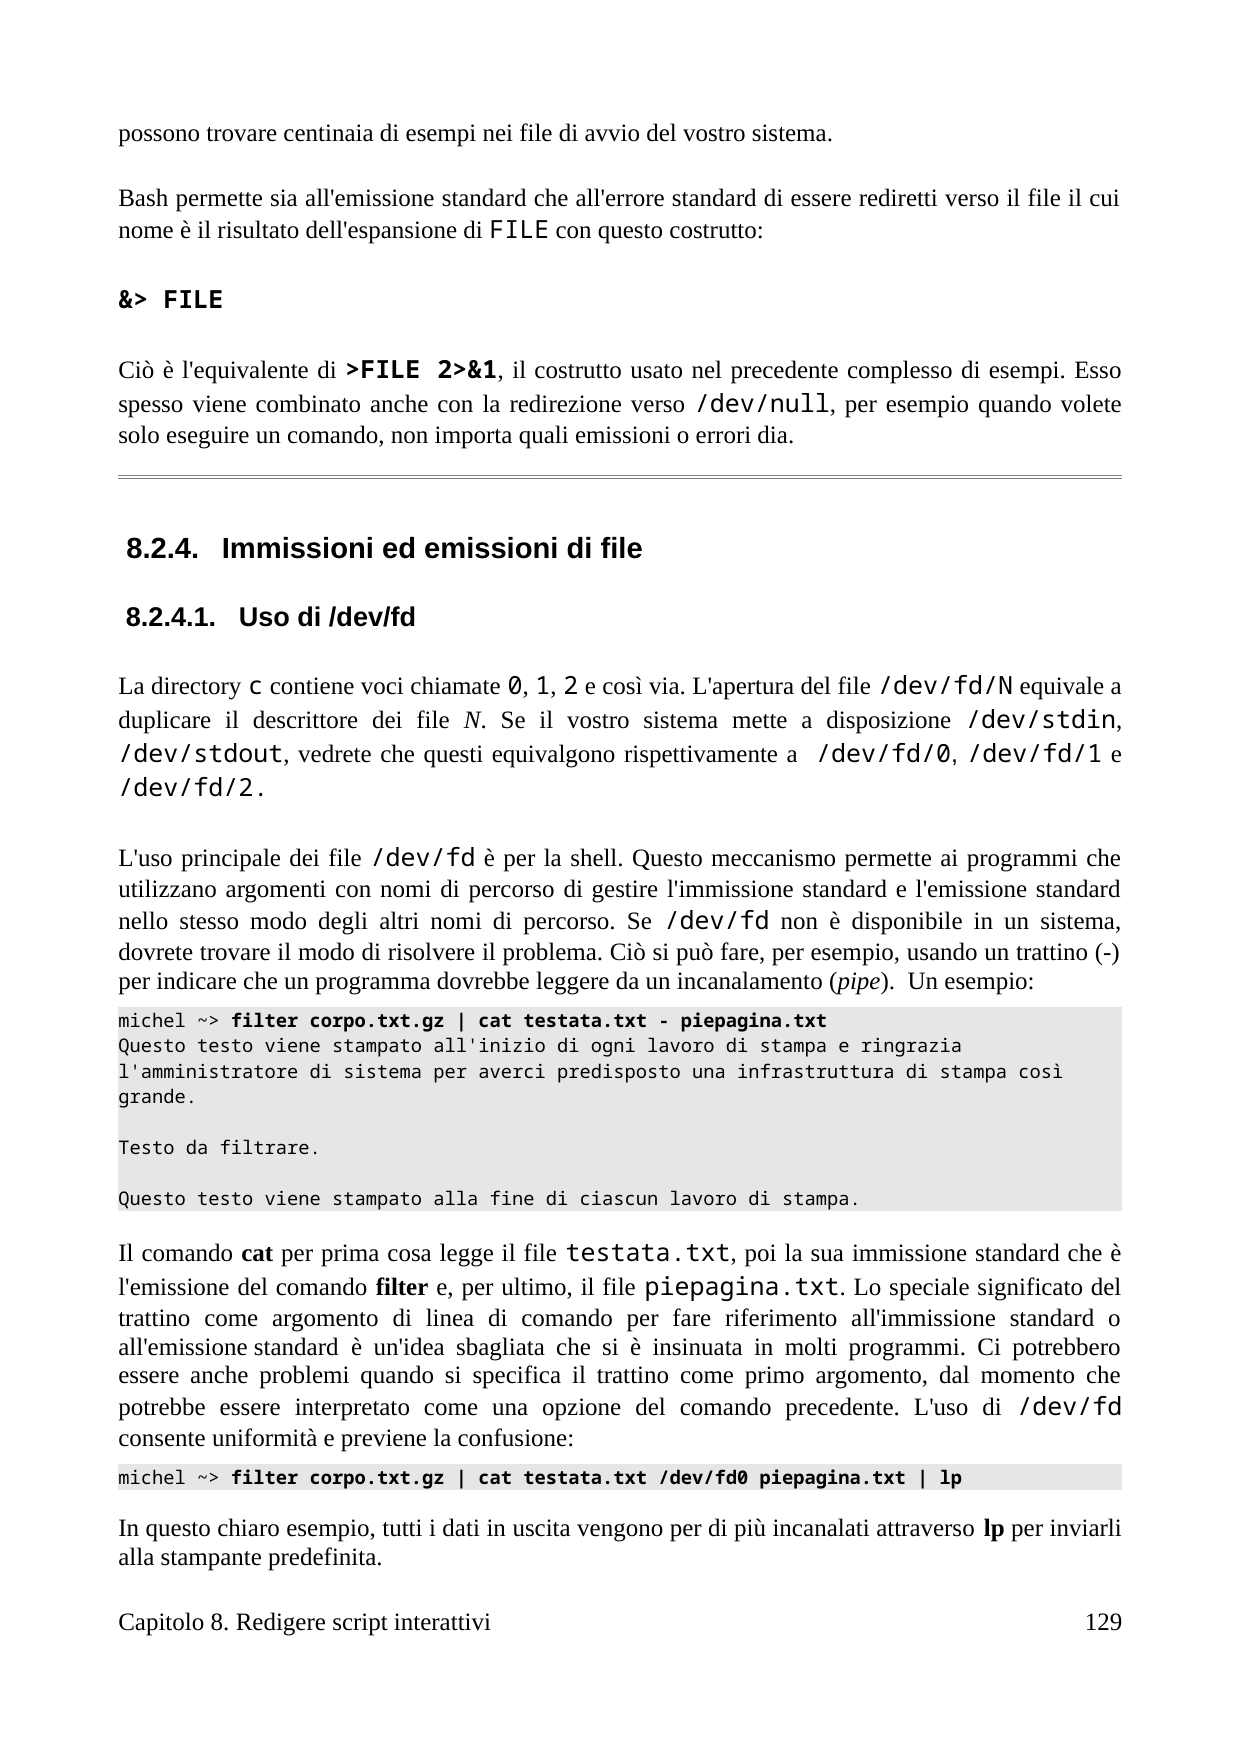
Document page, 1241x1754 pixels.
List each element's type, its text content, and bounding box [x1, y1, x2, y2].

text Ciò è l'equivalente di >FILE 2>&1, il costrutto usato nel precedente complesso di esempi. Esso spesso viene combinato anche con la redirezione verso /dev/null, per esempio quando volete solo eseguire un comando, non importa quali emissioni o errori dia. [118, 352, 1122, 449]
text Testo da filtrare. [118, 1134, 1122, 1160]
text In questo chiaro esempio, tutti i dati in uscita vengono per di più incanalati attraverso lp per inviarli alla stampante predefinita. [118, 1513, 1122, 1571]
text La directory c contiene voci chiamate 0, 1, 2 e così via. L'apertura del file /dev/fd/N equivale a duplicare il descrittore dei file N. Se il vostro sistema mette a disposizione /dev/stdin, /dev/stdout, vedrete che questi equivalgono rispettivamente a /dev/fd/0, /dev/fd/1 e /dev/fd/2. [118, 668, 1122, 804]
text Questo testo viene stampato alla fine di ciascun lavoro di stampa. [118, 1186, 1122, 1211]
text michel ~> filter corpo.txt.gz | cat testata.txt /dev/fd0 piepagina.txt | lp [118, 1464, 1122, 1490]
text possono trovare centinaia di esempi nei file di avvio del vostro sistema. [118, 118, 1122, 147]
text &> FILE [118, 282, 1122, 316]
subtitle Uso di /dev/fd [118, 601, 1122, 632]
text Questo testo viene stampato all'inizio di ogni lavoro di stampa e ringrazia l'amministratore di sistema per averci predisposto una infrastruttura di stampa così grande. [118, 1032, 1122, 1109]
subtitle Immissioni ed emissioni di file [118, 531, 1122, 564]
text L'uso principale dei file /dev/fd è per la shell. Questo meccanismo permette ai programmi che utilizzano argomenti con nomi di percorso di gestire l'immissione standard e l'emissione standard nello stesso modo degli altri nomi di percorso. Se /dev/fd non è disponibile in un sistema, dovrete trovare il modo di risolvere il problema. Ciò si può fare, per esempio, usando un trattino (-) per indicare che un programma dovrebbe leggere da un incanalamento (pipe). Un esempio: [118, 840, 1122, 994]
text michel ~> filter corpo.txt.gz | cat testata.txt - piepagina.txt [118, 1007, 1122, 1032]
text Bash permette sia all'emissione standard che all'errore standard di essere rediretti verso il file il cui nome è il risultato dell'espansione di FILE con questo costrutto: [118, 183, 1122, 246]
text Il comando cat per prima cosa legge il file testata.txt, poi la sua immissione standard che è l'emissione del comando filter e, per ultimo, il file piepagina.txt. Lo speciale significato del trattino come argomento di linea di comando per fare riferimento all'immissione standard o all'emissione standard è un'idea sbagliata che si è insinuata in molti programmi. Ci potrebbero essere anche problemi quando si specifica il trattino come primo argomento, dal momento che potrebbe essere interpretato come una opzione del comando precedente. L'uso di /dev/fd consente uniformità e previene la confusione: [118, 1235, 1122, 1452]
